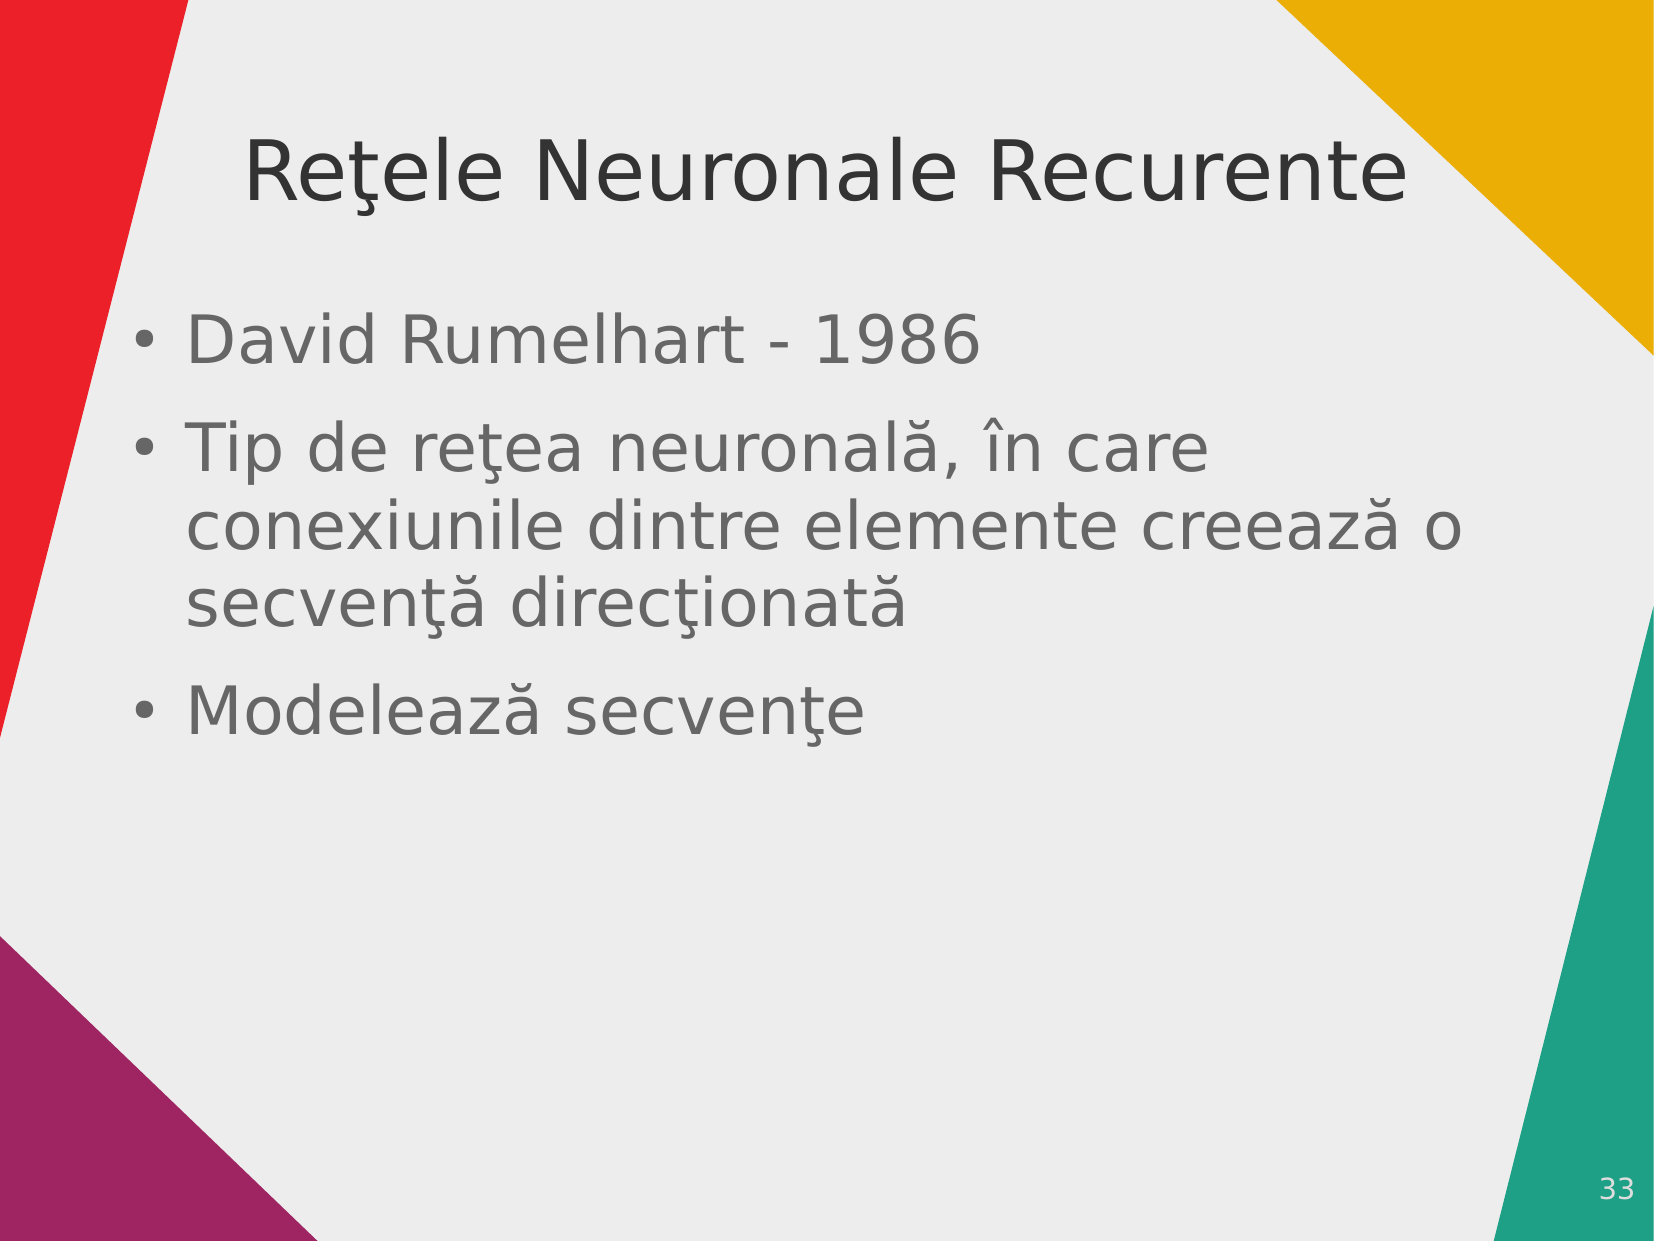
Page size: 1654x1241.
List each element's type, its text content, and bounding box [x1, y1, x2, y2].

list David Rumelhart - 1986 Tip de reţea neuronală, în care conexiunile dintre elemente creează o secvenţă direcţionată Modelează secvenţe [114, 302, 1539, 1033]
title Reţele Neuronale Recurente [114, 73, 1539, 271]
